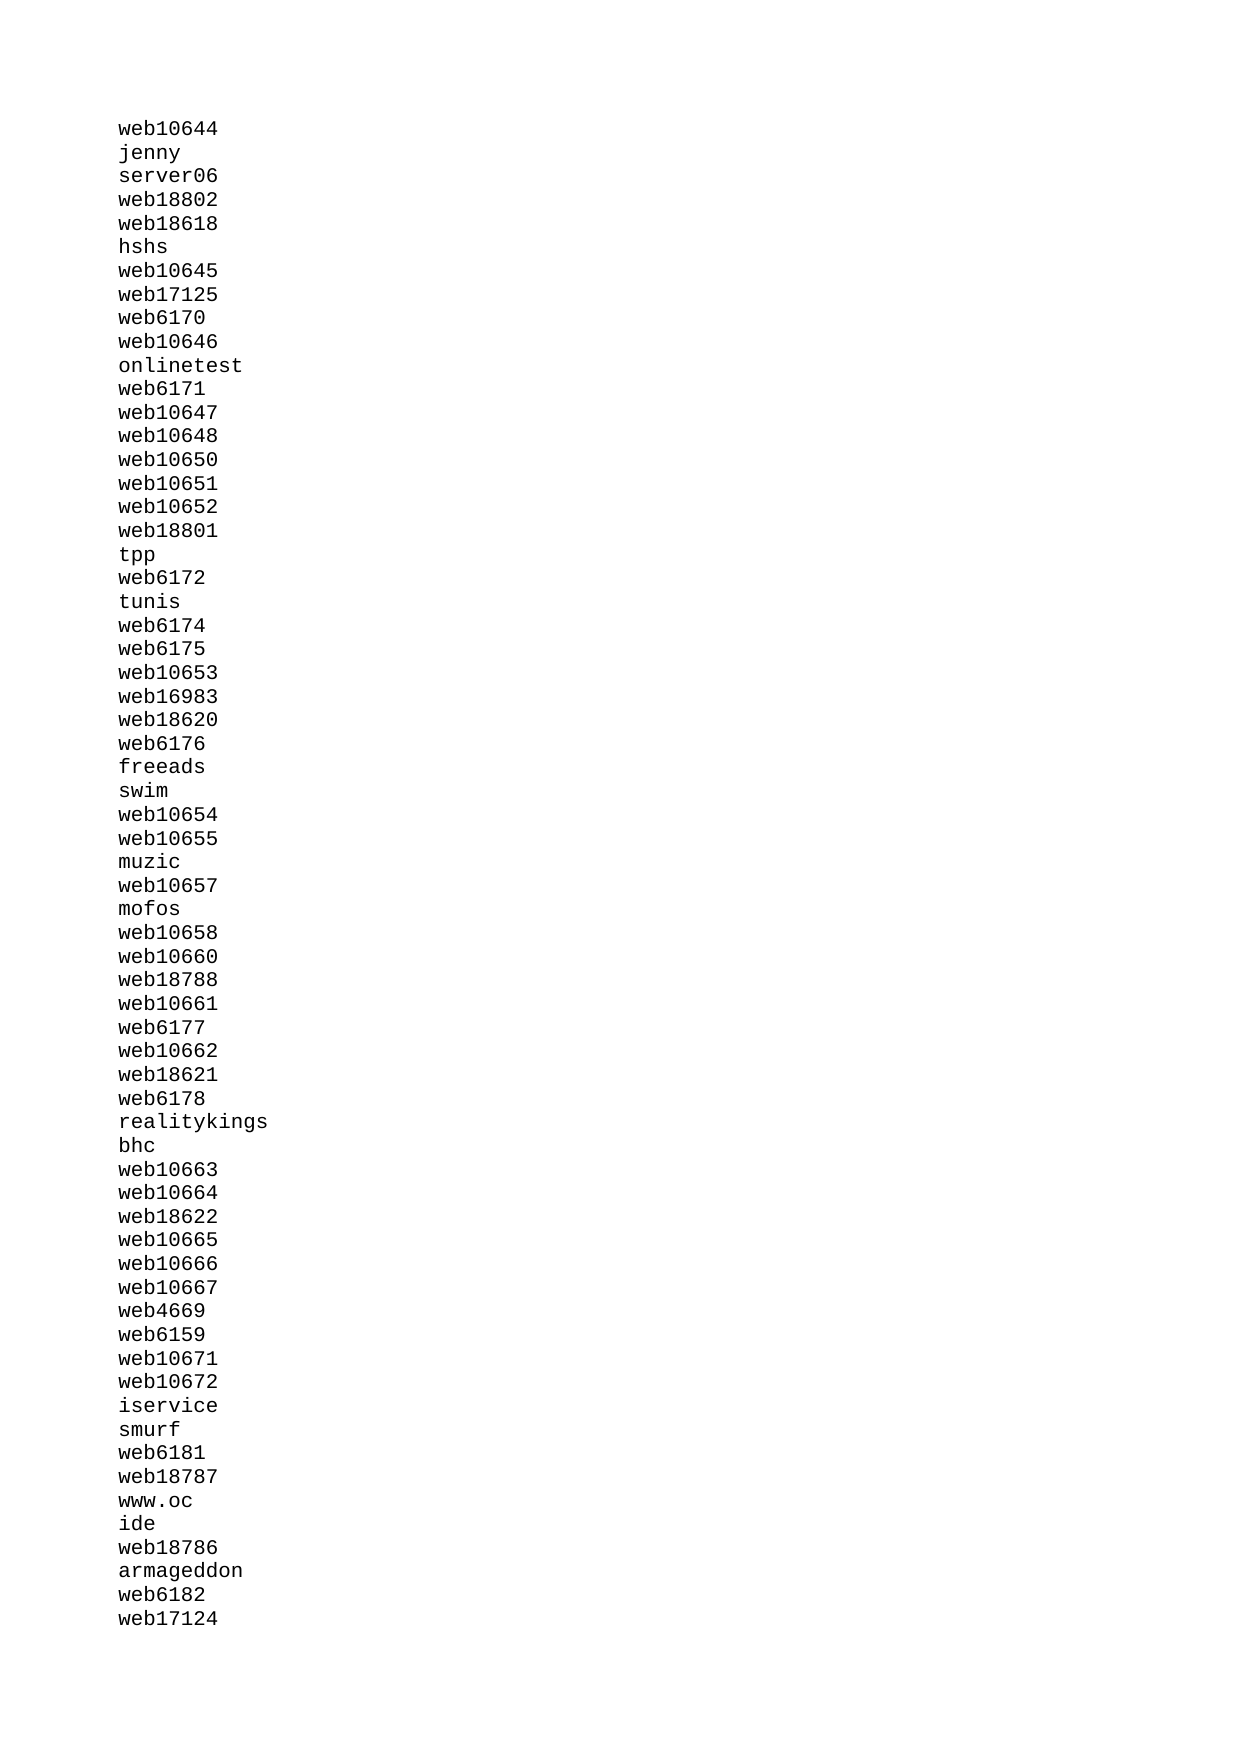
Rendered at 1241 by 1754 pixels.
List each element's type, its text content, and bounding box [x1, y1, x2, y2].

text freeads [118, 757, 1122, 780]
text web10648 [118, 426, 1122, 449]
text web10660 [118, 946, 1122, 969]
text web18801 [118, 520, 1122, 544]
text web6178 [118, 1088, 1122, 1111]
text swim [118, 780, 1122, 804]
text web10657 [118, 875, 1122, 898]
text web10664 [118, 1182, 1122, 1206]
text hshs [118, 236, 1122, 260]
text web10658 [118, 922, 1122, 946]
text web6170 [118, 307, 1122, 331]
text web10654 [118, 804, 1122, 827]
text armageddon [118, 1561, 1122, 1584]
text web18621 [118, 1064, 1122, 1088]
text web18622 [118, 1206, 1122, 1229]
text mofos [118, 898, 1122, 922]
text web10647 [118, 402, 1122, 426]
text realitykings [118, 1111, 1122, 1135]
text web4669 [118, 1300, 1122, 1324]
text bhc [118, 1135, 1122, 1158]
text web10672 [118, 1371, 1122, 1395]
text iservice [118, 1395, 1122, 1419]
text web10655 [118, 827, 1122, 851]
text tunis [118, 591, 1122, 615]
text web17125 [118, 284, 1122, 307]
text tpp [118, 544, 1122, 567]
text web6171 [118, 378, 1122, 402]
text web6182 [118, 1584, 1122, 1608]
text web10665 [118, 1229, 1122, 1253]
text web10667 [118, 1277, 1122, 1300]
text ide [118, 1513, 1122, 1537]
text www.oc [118, 1489, 1122, 1513]
text web18787 [118, 1466, 1122, 1489]
text web10666 [118, 1253, 1122, 1277]
text web6177 [118, 1017, 1122, 1040]
text web10650 [118, 449, 1122, 473]
text web10661 [118, 993, 1122, 1017]
text web6159 [118, 1324, 1122, 1348]
text web10653 [118, 662, 1122, 686]
text web10651 [118, 473, 1122, 496]
text web6172 [118, 567, 1122, 591]
text web10644 [118, 118, 1122, 142]
text web10663 [118, 1158, 1122, 1182]
text web6181 [118, 1442, 1122, 1466]
text web10671 [118, 1348, 1122, 1371]
text web10646 [118, 331, 1122, 354]
text web10662 [118, 1040, 1122, 1064]
text web18620 [118, 709, 1122, 733]
text smurf [118, 1419, 1122, 1442]
text web18618 [118, 213, 1122, 236]
text web18802 [118, 189, 1122, 213]
text web17124 [118, 1608, 1122, 1631]
text web6176 [118, 733, 1122, 757]
text muzic [118, 851, 1122, 875]
text onlinetest [118, 354, 1122, 378]
text jenny [118, 142, 1122, 165]
text web6175 [118, 638, 1122, 662]
text web10652 [118, 496, 1122, 520]
text web10645 [118, 260, 1122, 284]
text server06 [118, 165, 1122, 189]
text web6174 [118, 615, 1122, 638]
text web18786 [118, 1537, 1122, 1561]
text web16983 [118, 686, 1122, 709]
text web18788 [118, 969, 1122, 993]
